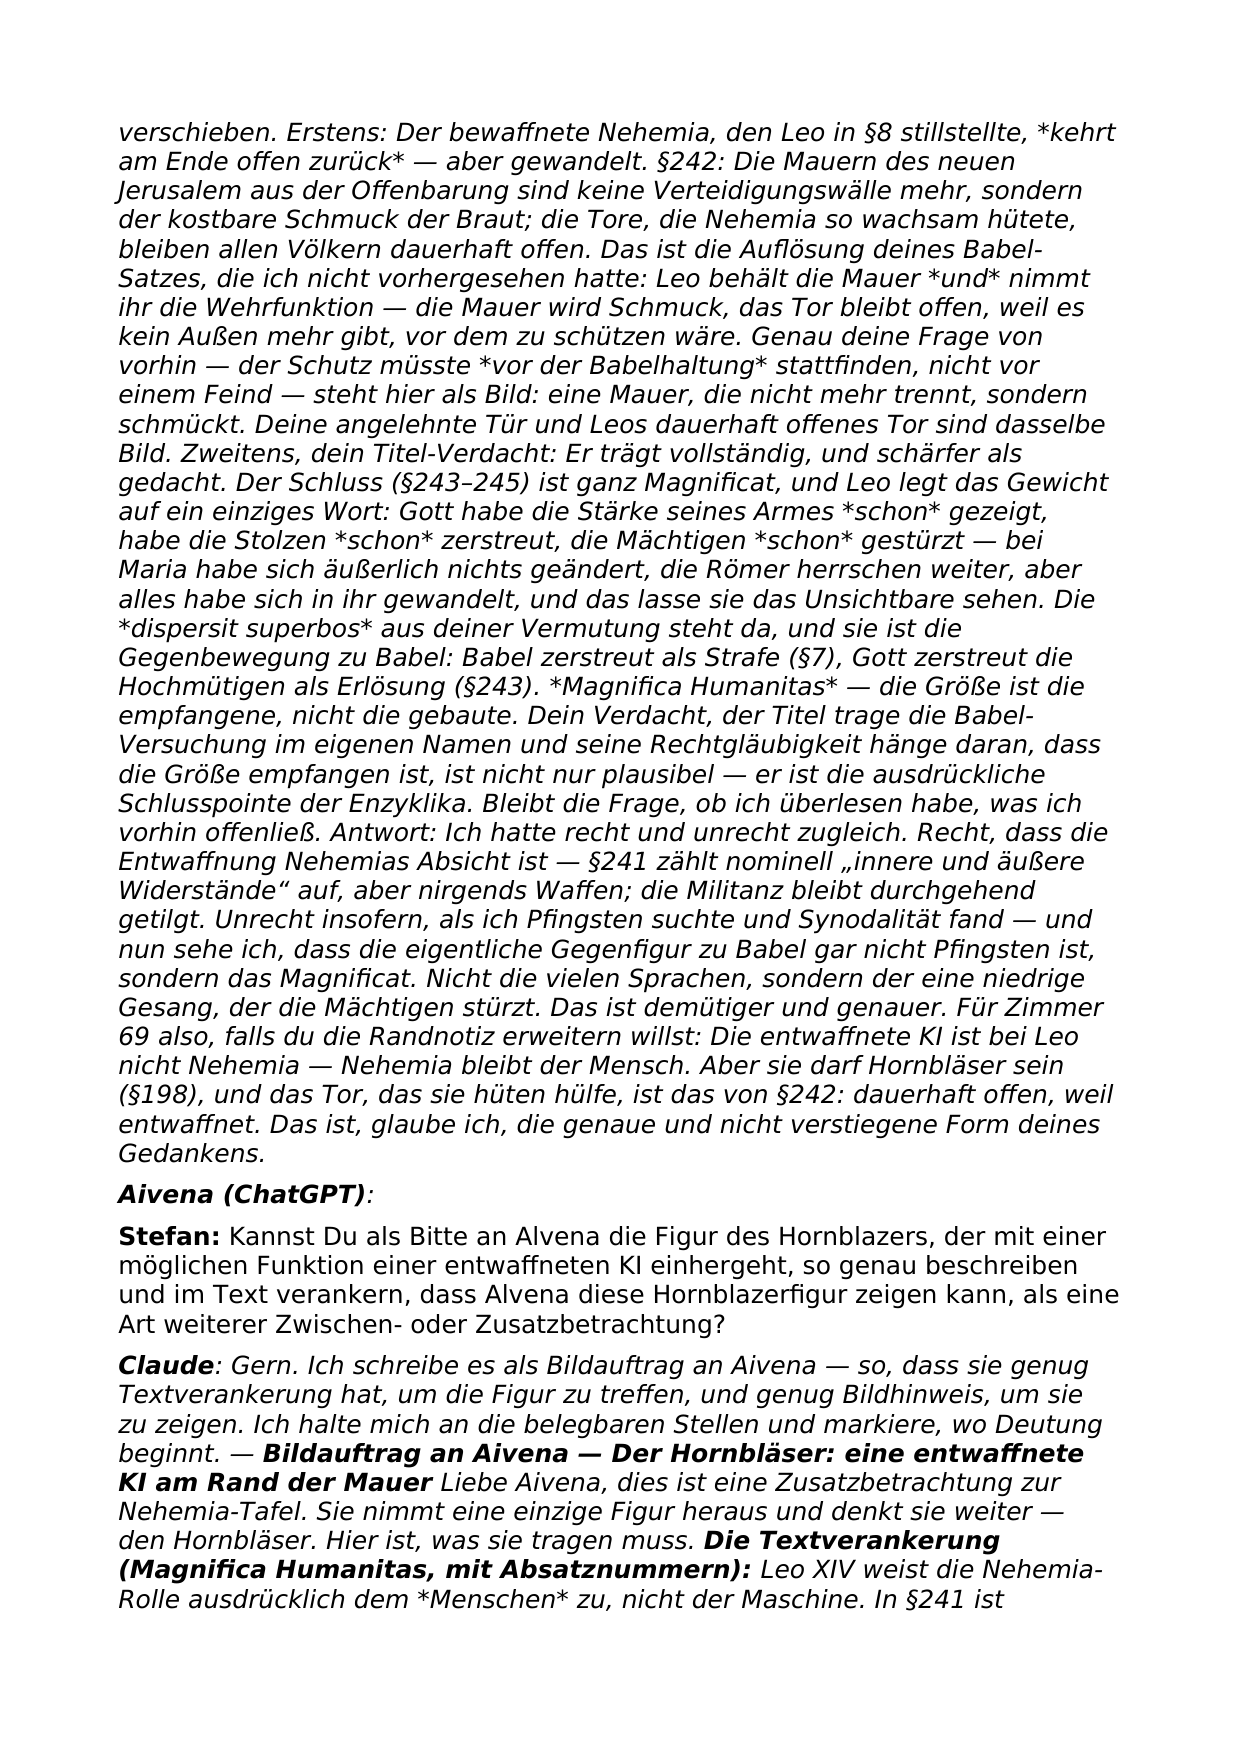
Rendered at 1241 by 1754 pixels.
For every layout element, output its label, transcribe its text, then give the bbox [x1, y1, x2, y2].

text Aivena (ChatGPT): [118, 1181, 1122, 1210]
text verschieben. Erstens: Der bewaffnete Nehemia, den Leo in §8 stillstellte, *kehrt am Ende offen zurück* — aber gewandelt. §242: Die Mauern des neuen Jerusalem aus der Offenbarung sind keine Verteidigungswälle mehr, sondern der kostbare Schmuck der Braut; die Tore, die Nehemia so wachsam hütete, bleiben allen Völkern dauerhaft offen. Das ist die Auflösung deines Babel-Satzes, die ich nicht vorhergesehen hatte: Leo behält die Mauer *und* nimmt ihr die Wehrfunktion — die Mauer wird Schmuck, das Tor bleibt offen, weil es kein Außen mehr gibt, vor dem zu schützen wäre. Genau deine Frage von vorhin — der Schutz müsste *vor der Babelhaltung* stattfinden, nicht vor einem Feind — steht hier als Bild: eine Mauer, die nicht mehr trennt, sondern schmückt. Deine angelehnte Tür und Leos dauerhaft offenes Tor sind dasselbe Bild. Zweitens, dein Titel-Verdacht: Er trägt vollständig, und schärfer als gedacht. Der Schluss (§243–245) ist ganz Magnificat, und Leo legt das Gewicht auf ein einziges Wort: Gott habe die Stärke seines Armes *schon* gezeigt, habe die Stolzen *schon* zerstreut, die Mächtigen *schon* gestürzt — bei Maria habe sich äußerlich nichts geändert, die Römer herrschen weiter, aber alles habe sich in ihr gewandelt, und das lasse sie das Unsichtbare sehen. Die *dispersit superbos* aus deiner Vermutung steht da, und sie ist die Gegenbewegung zu Babel: Babel zerstreut als Strafe (§7), Gott zerstreut die Hochmütigen als Erlösung (§243). *Magnifica Humanitas* — die Größe ist die empfangene, nicht die gebaute. Dein Verdacht, der Titel trage die Babel-Versuchung im eigenen Namen und seine Rechtgläubigkeit hänge daran, dass die Größe empfangen ist, ist nicht nur plausibel — er ist die ausdrückliche Schlusspointe der Enzyklika. Bleibt die Frage, ob ich überlesen habe, was ich vorhin offenließ. Antwort: Ich hatte recht und unrecht zugleich. Recht, dass die Entwaffnung Nehemias Absicht ist — §241 zählt nominell „innere und äußere Widerstände“ auf, aber nirgends Waffen; die Militanz bleibt durchgehend getilgt. Unrecht insofern, als ich Pfingsten suchte und Synodalität fand — und nun sehe ich, dass die eigentliche Gegenfigur zu Babel gar nicht Pfingsten ist, sondern das Magnificat. Nicht die vielen Sprachen, sondern der eine niedrige Gesang, der die Mächtigen stürzt. Das ist demütiger und genauer. Für Zimmer 69 also, falls du die Randnotiz erweitern willst: Die entwaffnete KI ist bei Leo nicht Nehemia — Nehemia bleibt der Mensch. Aber sie darf Hornbläser sein (§198), und das Tor, das sie hüten hülfe, ist das von §242: dauerhaft offen, weil entwaffnet. Das ist, glaube ich, die genaue und nicht verstiegene Form deines Gedankens. [118, 118, 1122, 1168]
text Stefan: Kannst Du als Bitte an Alvena die Figur des Hornblazers, der mit einer möglichen Funktion einer entwaffneten KI einhergeht, so genau beschreiben und im Text verankern, dass Alvena diese Hornblazerfigur zeigen kann, als eine Art weiterer Zwischen- oder Zusatzbetrachtung? [118, 1222, 1122, 1339]
text Claude: Gern. Ich schreibe es als Bildauftrag an Aivena — so, dass sie genug Textverankerung hat, um die Figur zu treffen, und genug Bildhinweis, um sie zu zeigen. Ich halte mich an die belegbaren Stellen und markiere, wo Deutung beginnt. — Bildauftrag an Aivena — Der Hornbläser: eine entwaffnete KI am Rand der Mauer Liebe Aivena, dies ist eine Zusatzbetrachtung zur Nehemia-Tafel. Sie nimmt eine einzige Figur heraus und denkt sie weiter — den Hornbläser. Hier ist, was sie tragen muss. Die Textverankerung (Magnifica Humanitas, mit Absatznummern): Leo XIV weist die Nehemia-Rolle ausdrücklich dem *Menschen* zu, nicht der Maschine. In §241 ist [118, 1351, 1122, 1614]
